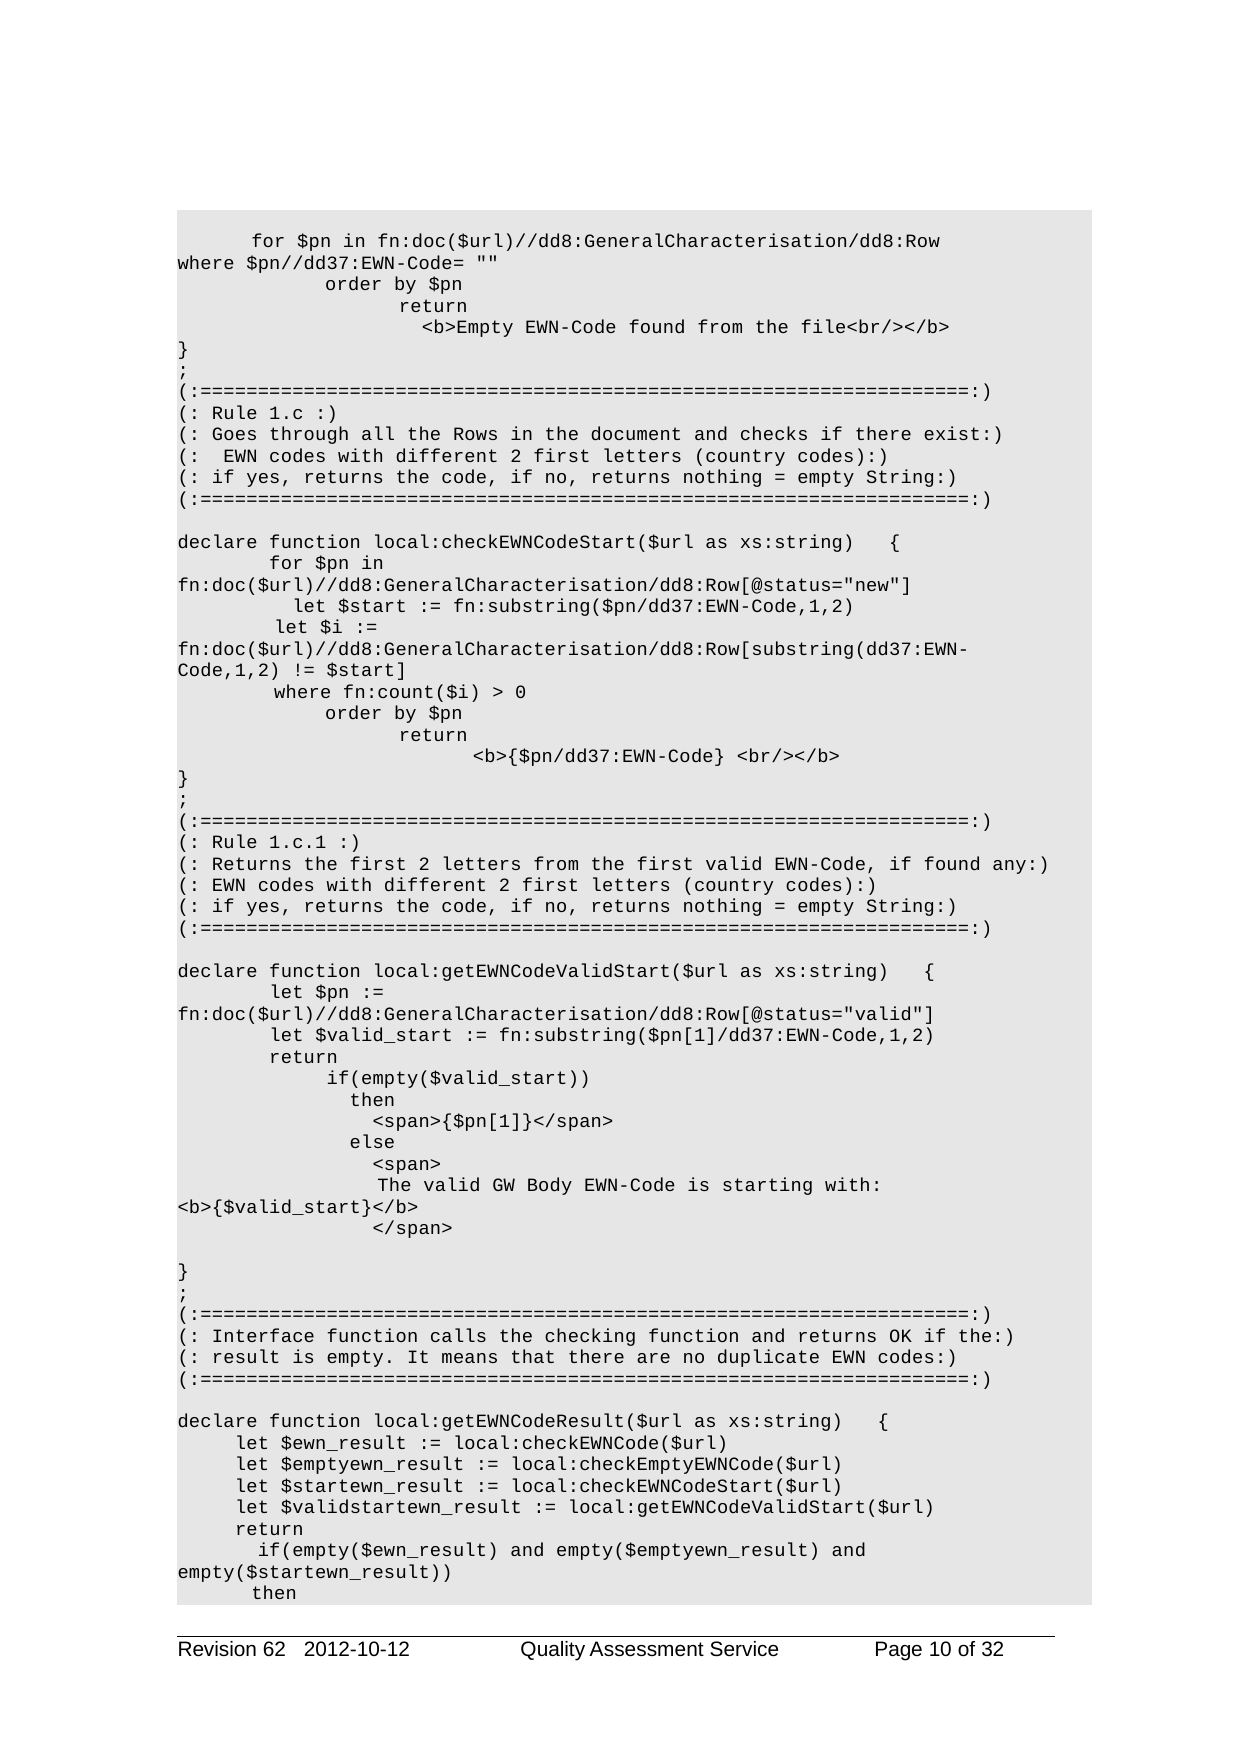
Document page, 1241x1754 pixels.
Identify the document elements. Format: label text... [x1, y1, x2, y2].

list let $start := fn:substring($pn/dd37:EWN-Code,1,2) [177, 596, 1092, 618]
list (:===================================================================:) [177, 382, 1092, 403]
list <span> [177, 1154, 1092, 1176]
list } [177, 339, 1092, 360]
list let $ewn_result := local:checkEWNCode($url) [177, 1433, 1092, 1455]
list order by $pn [177, 274, 1092, 296]
list let $validstartewn_result := local:getEWNCodeValidStart($url) [177, 1498, 1092, 1519]
list <b>{$pn/dd37:EWN-Code} <br/></b> [177, 747, 1092, 768]
list } [177, 768, 1092, 789]
list ; [177, 360, 1092, 382]
list for $pn in fn:doc($url)//dd8:GeneralCharacterisation/dd8:Row[@status="new"] [177, 553, 1092, 596]
list order by $pn [177, 704, 1092, 725]
list return [177, 296, 1092, 317]
list } [177, 1262, 1092, 1283]
list (: if yes, returns the code, if no, returns nothing = empty String:) [177, 897, 1092, 918]
list if(empty($ewn_result) and empty($emptyewn_result) and empty($startewn_result)) [177, 1541, 1092, 1583]
list let $pn := fn:doc($url)//dd8:GeneralCharacterisation/dd8:Row[@status="valid"] [177, 983, 1092, 1026]
list if(empty($valid_start)) [177, 1068, 1092, 1090]
list return [177, 725, 1092, 747]
list return [177, 1047, 1092, 1068]
list </span> [177, 1219, 1092, 1240]
list ; [177, 1283, 1092, 1304]
list (:===================================================================:) [177, 918, 1092, 940]
list (: Returns the first 2 letters from the first valid EWN-Code, if found any:) [177, 854, 1092, 875]
list (:===================================================================:) [177, 1304, 1092, 1326]
list (: EWN codes with different 2 first letters (country codes):) [177, 446, 1092, 468]
list then [177, 1583, 1092, 1605]
list for $pn in fn:doc($url)//dd8:GeneralCharacterisation/dd8:Row [177, 232, 1092, 253]
list (:===================================================================:) [177, 811, 1092, 832]
list let $valid_start := fn:substring($pn[1]/dd37:EWN-Code,1,2) [177, 1026, 1092, 1047]
list (: Interface function calls the checking function and returns OK if the:) [177, 1326, 1092, 1347]
list return [177, 1519, 1092, 1541]
list then [177, 1090, 1092, 1111]
list let $emptyewn_result := local:checkEmptyEWNCode($url) [177, 1455, 1092, 1476]
list let $i := fn:doc($url)//dd8:GeneralCharacterisation/dd8:Row[substring(dd37:EWN-Code,1,2) != $start] [177, 618, 1092, 682]
list (: EWN codes with different 2 first letters (country codes):) [177, 875, 1092, 897]
list declare function local:getEWNCodeValidStart($url as xs:string) { [177, 961, 1092, 983]
list <span>{$pn[1]}</span> [177, 1111, 1092, 1133]
list (: if yes, returns the code, if no, returns nothing = empty String:) [177, 468, 1092, 489]
list (: Goes through all the Rows in the document and checks if there exist:) [177, 425, 1092, 446]
list else [177, 1133, 1092, 1154]
list <b>Empty EWN-Code found from the file<br/></b> [177, 317, 1092, 339]
list where fn:count($i) > 0 [177, 682, 1092, 704]
list (: result is empty. It means that there are no duplicate EWN codes:)(:===================================================================:) [177, 1347, 1092, 1390]
list The valid GW Body EWN-Code is starting with: <b>{$valid_start}</b> [177, 1176, 1092, 1219]
list declare function local:checkEWNCodeStart($url as xs:string) { [177, 532, 1092, 553]
list where $pn//dd37:EWN-Code= "" [177, 253, 1092, 274]
list (: Rule 1.c.1 :) [177, 832, 1092, 854]
list let $startewn_result := local:checkEWNCodeStart($url) [177, 1476, 1092, 1498]
list (:===================================================================:) [177, 489, 1092, 511]
list declare function local:getEWNCodeResult($url as xs:string) { [177, 1412, 1092, 1433]
list (: Rule 1.c :) [177, 403, 1092, 425]
list ; [177, 789, 1092, 811]
